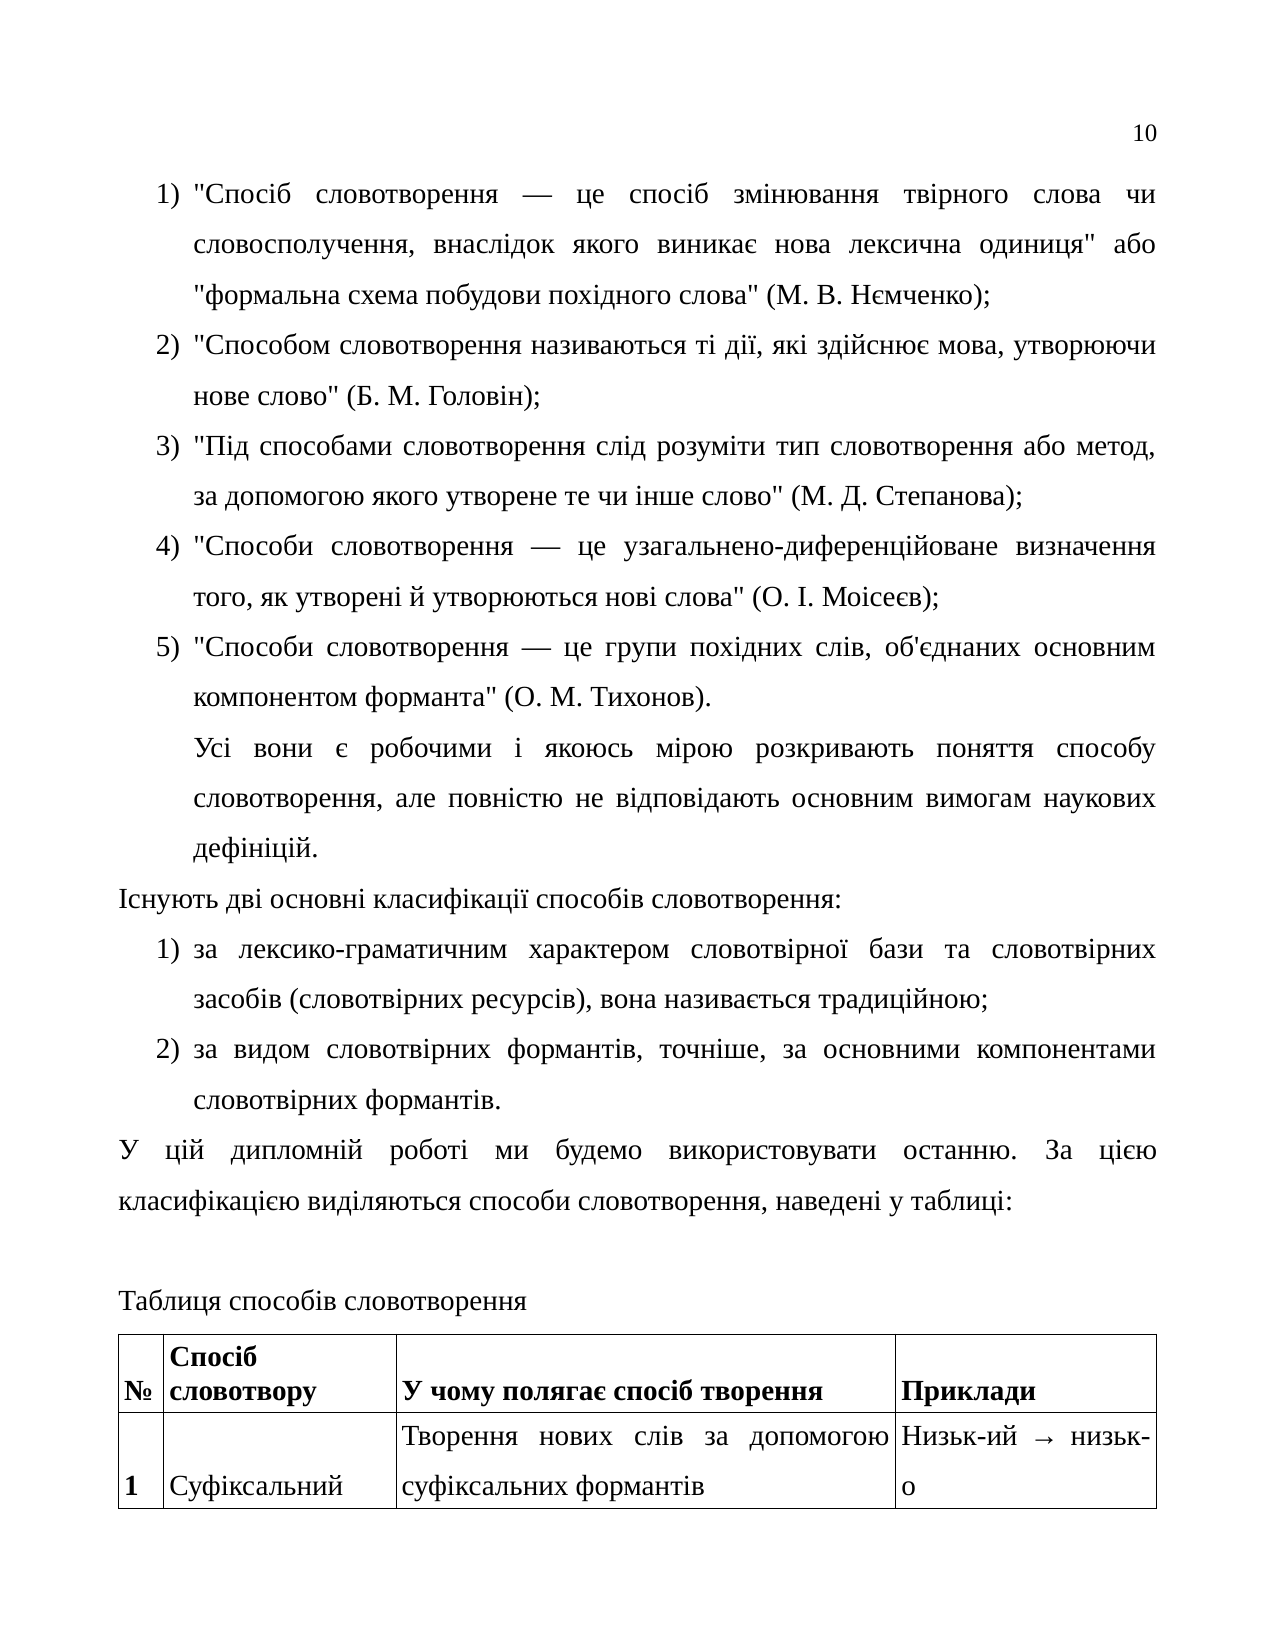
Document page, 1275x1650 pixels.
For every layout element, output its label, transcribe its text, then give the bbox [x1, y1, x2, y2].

list "Способи словотворення — це групи похідних слів, об'єднаних основним компонентом форманта" (О. М. Тихонов). [156, 629, 1157, 713]
table_header У чому полягає спосіб творення [397, 1335, 895, 1412]
list "Способи словотворення — це узагальнено-диференційоване визначення того, як утворені й утворюються нові слова" (О. І. Моісеєв); [156, 528, 1157, 612]
list "Під способами словотворення слід розуміти тип словотворення або метод, за допомогою якого утворене те чи інше слово" (М. Д. Степанова); [156, 428, 1157, 512]
table_cell Суфіксальний [164, 1413, 396, 1508]
table_cell Низьк-ий → низьк-о [896, 1413, 1156, 1508]
table_cell 1 [119, 1413, 163, 1508]
text Існують дві основні класифікації способів словотворення: [118, 881, 1157, 914]
text Таблиця способів словотворення [118, 1283, 1157, 1317]
table_cell Творення нових слів за допомогою суфіксальних формантів [397, 1413, 895, 1508]
text У цій дипломній роботі ми будемо використовувати останню. За цією класифікацією виділяються способи словотворення, наведені у таблиці: [118, 1132, 1157, 1216]
table_header № [119, 1335, 163, 1412]
list за лексико-граматичним характером словотвірної бази та словотвірних засобів (словотвірних ресурсів), вона називається традиційною; [156, 931, 1157, 1015]
list за видом словотвірних формантів, точніше, за основними компонентами словотвірних формантів. [156, 1032, 1157, 1116]
table_header Приклади [896, 1335, 1156, 1412]
list "Способом словотворення називаються ті дії, які здійснює мова, утворюючи нове слово" (Б. М. Головін); [156, 327, 1157, 411]
table_header Спосіб словотвору [164, 1335, 396, 1412]
list Усі вони є робочими і якоюсь мірою розкривають поняття способу словотворення, але повністю не відповідають основним вимогам наукових дефініцій. [156, 730, 1157, 864]
list "Спосіб словотворення — це спосіб змінювання твірного слова чи словосполучення, внаслідок якого виникає нова лексична одиниця" або "формальна схема побудови похідного слова" (М. В. Нємченко); [156, 176, 1157, 311]
